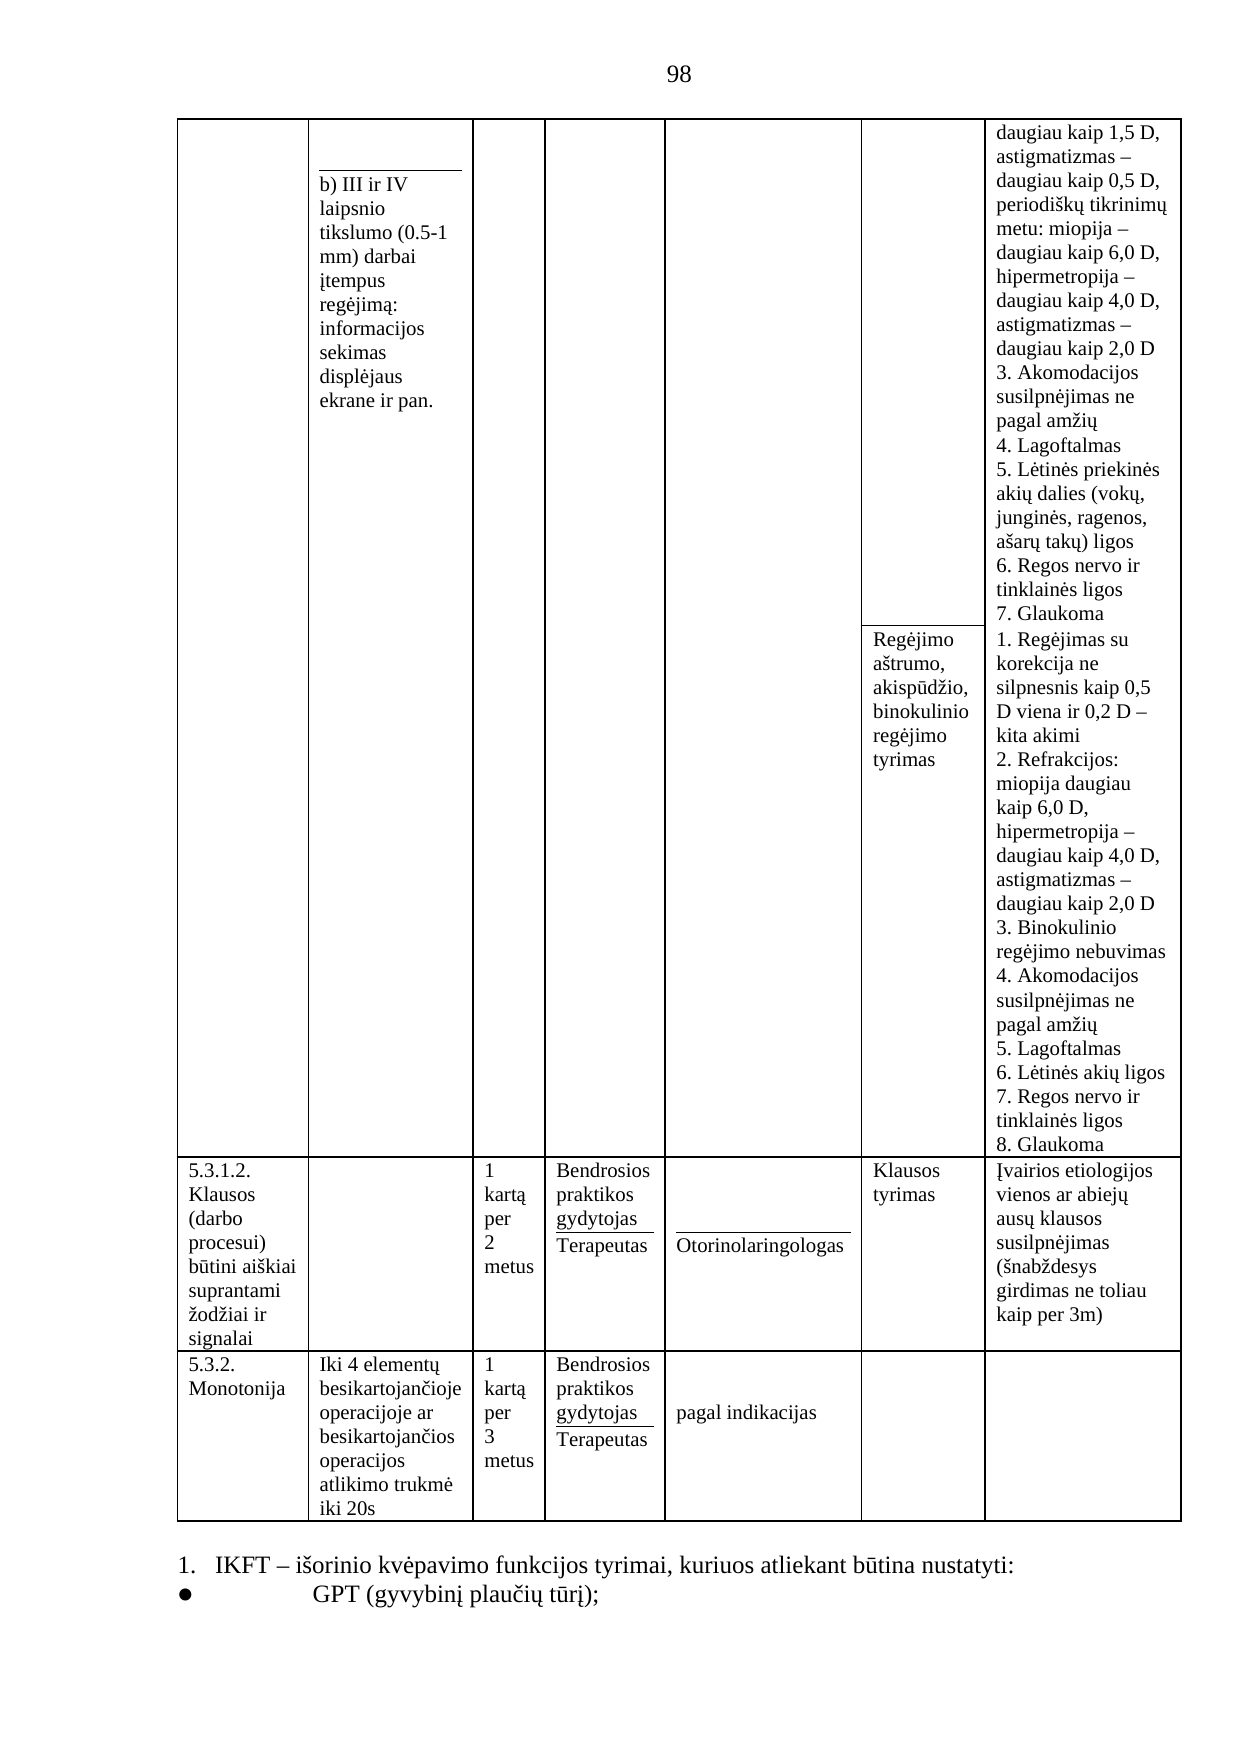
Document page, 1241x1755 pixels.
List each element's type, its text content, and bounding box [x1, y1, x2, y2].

table_cell 1 kartą per 2 metus [474, 1158, 544, 1350]
table_cell 5.3.2. Monotonija [178, 1352, 308, 1520]
table_cell [986, 1352, 1180, 1520]
table_cell [666, 120, 861, 1156]
table_cell [862, 1352, 984, 1520]
table_cell Bendrosios praktikos gydytojas Terapeutas [546, 1158, 664, 1350]
table_cell b) III ir IV laipsnio tikslumo (0.5-1 mm) darbai įtempus regėjimą: informacijos sekimas displėjaus ekrane ir pan. [309, 120, 472, 1156]
table_cell [546, 120, 664, 1156]
table_cell 1. Regėjimas su korekcija ne silpnesnis kaip 0,5 D viena ir 0,2 D – kita akimi 2. Refrakcijos: miopija daugiau kaip 6,0 D, hipermetropija – daugiau kaip 4,0 D, astigmatizmas – daugiau kaip 2,0 D 3. Binokulinio regėjimo nebuvimas 4. Akomodacijos susilpnėjimas ne pagal amžių 5. Lagoftalmas 6. Lėtinės akių ligos 7. Regos nervo ir tinklainės ligos 8. Glaukoma [986, 625, 1180, 1156]
table_cell Bendrosios praktikos gydytojas Terapeutas [546, 1352, 664, 1520]
table_cell Iki 4 elementų besikartojančioje operacijoje ar besikartojančios operacijos atlikimo trukmė iki 20s [309, 1352, 472, 1520]
table_cell Otorinolaringologas [666, 1158, 861, 1350]
table_cell 5.3.1.2. Klausos (darbo procesui) būtini aiškiai suprantami žodžiai ir signalai [178, 1158, 308, 1350]
table_cell 1 kartą per 3 metus [474, 1352, 544, 1520]
table_cell [862, 120, 984, 625]
table_cell [309, 1158, 472, 1350]
table_cell Regėjimo aštrumo, akispūdžio, binokulinio regėjimo tyrimas [862, 626, 984, 1156]
text 1. IKFT – išorinio kvėpavimo funkcijos tyrimai, kuriuos atliekant būtina nustatyti: [177, 1550, 1181, 1579]
table_cell Klausos tyrimas [862, 1158, 984, 1350]
table_cell daugiau kaip 1,5 D, astigmatizmas – daugiau kaip 0,5 D, periodiškų tikrinimų metu: miopija – daugiau kaip 6,0 D, hipermetropija – daugiau kaip 4,0 D, astigmatizmas – daugiau kaip 2,0 D 3. Akomodacijos susilpnėjimas ne pagal amžių 4. Lagoftalmas 5. Lėtinės priekinės akių dalies (vokų, junginės, ragenos, ašarų takų) ligos 6. Regos nervo ir tinklainės ligos 7. Glaukoma [986, 120, 1180, 625]
table_cell [178, 120, 308, 1156]
table_cell Įvairios etiologijos vienos ar abiejų ausų klausos susilpnėjimas (šnabždesys girdimas ne toliau kaip per 3m) [986, 1158, 1180, 1350]
table_cell pagal indikacijas [666, 1352, 861, 1520]
table_cell [474, 120, 544, 1156]
text  GPT (gyvybinį plaučių tūrį); [177, 1579, 1181, 1608]
